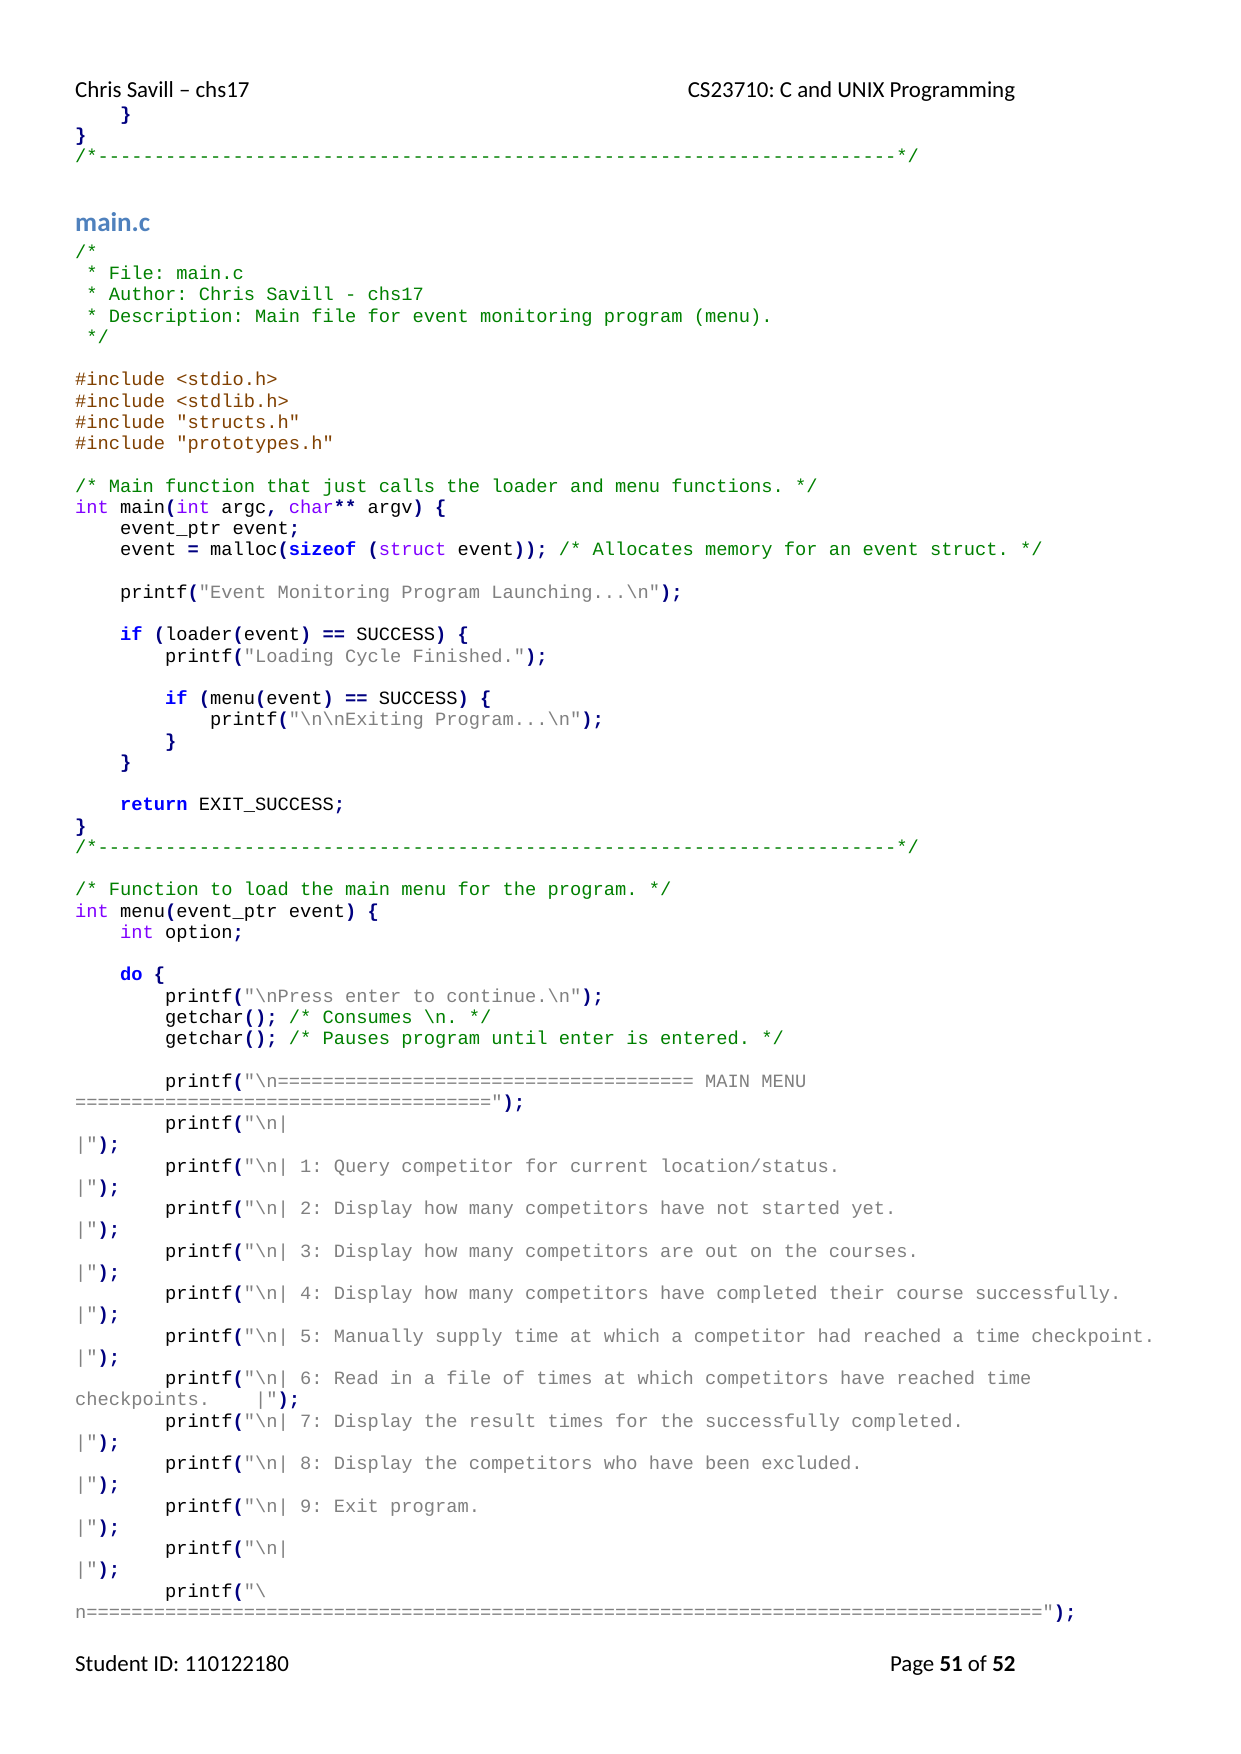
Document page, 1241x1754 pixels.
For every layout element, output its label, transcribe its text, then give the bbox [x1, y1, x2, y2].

text #include "prototypes.h" [75, 434, 1165, 455]
text #include "structs.h" [75, 413, 1165, 434]
text printf("\n\nExiting Program...\n"); [75, 710, 1165, 731]
text printf("\n===================================== MAIN MENU ====================================="); [75, 1071, 1165, 1114]
text #include <stdlib.h> [75, 391, 1165, 413]
text */ [75, 328, 1165, 349]
text event_ptr event; [75, 519, 1165, 540]
text } [75, 753, 1165, 774]
text /*-----------------------------------------------------------------------*/ [75, 838, 1165, 859]
text int menu(event_ptr event) { [75, 901, 1165, 923]
text getchar(); /* Pauses program until enter is entered. */ [75, 1029, 1165, 1050]
text /* Function to load the main menu for the program. */ [75, 880, 1165, 901]
text printf("\n| 8: Display the competitors who have been excluded. |"); [75, 1454, 1165, 1496]
text printf("\nPress enter to continue.\n"); [75, 986, 1165, 1008]
text } [75, 104, 1165, 126]
text /* Main function that just calls the loader and menu functions. */ [75, 476, 1165, 498]
text event = malloc(sizeof (struct event)); /* Allocates memory for an event struct. */ [75, 540, 1165, 561]
text printf("\n| 6: Read in a file of times at which competitors have reached time checkpoints. |"); [75, 1369, 1165, 1411]
text printf("\n| 4: Display how many competitors have completed their course successfully. |"); [75, 1284, 1165, 1326]
text printf("Loading Cycle Finished."); [75, 646, 1165, 668]
text printf("\n| 3: Display how many competitors are out on the courses. |"); [75, 1241, 1165, 1284]
text return EXIT_SUCCESS; [75, 795, 1165, 816]
text } [75, 731, 1165, 753]
text int option; [75, 923, 1165, 944]
subtitle main.c [75, 205, 1165, 238]
text } [75, 816, 1165, 838]
text printf("\n====================================================================================="); [75, 1581, 1165, 1624]
text do { [75, 965, 1165, 986]
text printf("\n| 7: Display the result times for the successfully completed. |"); [75, 1411, 1165, 1454]
text } [75, 126, 1165, 147]
text printf("Event Monitoring Program Launching...\n"); [75, 583, 1165, 604]
text * File: main.c [75, 264, 1165, 285]
text printf("\n| |"); [75, 1114, 1165, 1156]
text printf("\n| 1: Query competitor for current location/status. |"); [75, 1156, 1165, 1199]
text printf("\n| 2: Display how many competitors have not started yet. |"); [75, 1199, 1165, 1241]
text int main(int argc, char** argv) { [75, 498, 1165, 519]
text #include <stdio.h> [75, 370, 1165, 391]
text printf("\n| 5: Manually supply time at which a competitor had reached a time checkpoint. |"); [75, 1326, 1165, 1369]
text printf("\n| 9: Exit program. |"); [75, 1496, 1165, 1539]
text if (menu(event) == SUCCESS) { [75, 689, 1165, 710]
text * Author: Chris Savill - chs17 [75, 285, 1165, 306]
text getchar(); /* Consumes \n. */ [75, 1008, 1165, 1029]
text printf("\n| |"); [75, 1539, 1165, 1581]
text /*-----------------------------------------------------------------------*/ [75, 147, 1165, 168]
text if (loader(event) == SUCCESS) { [75, 625, 1165, 646]
text * Description: Main file for event monitoring program (menu). [75, 306, 1165, 328]
text /* [75, 243, 1165, 264]
